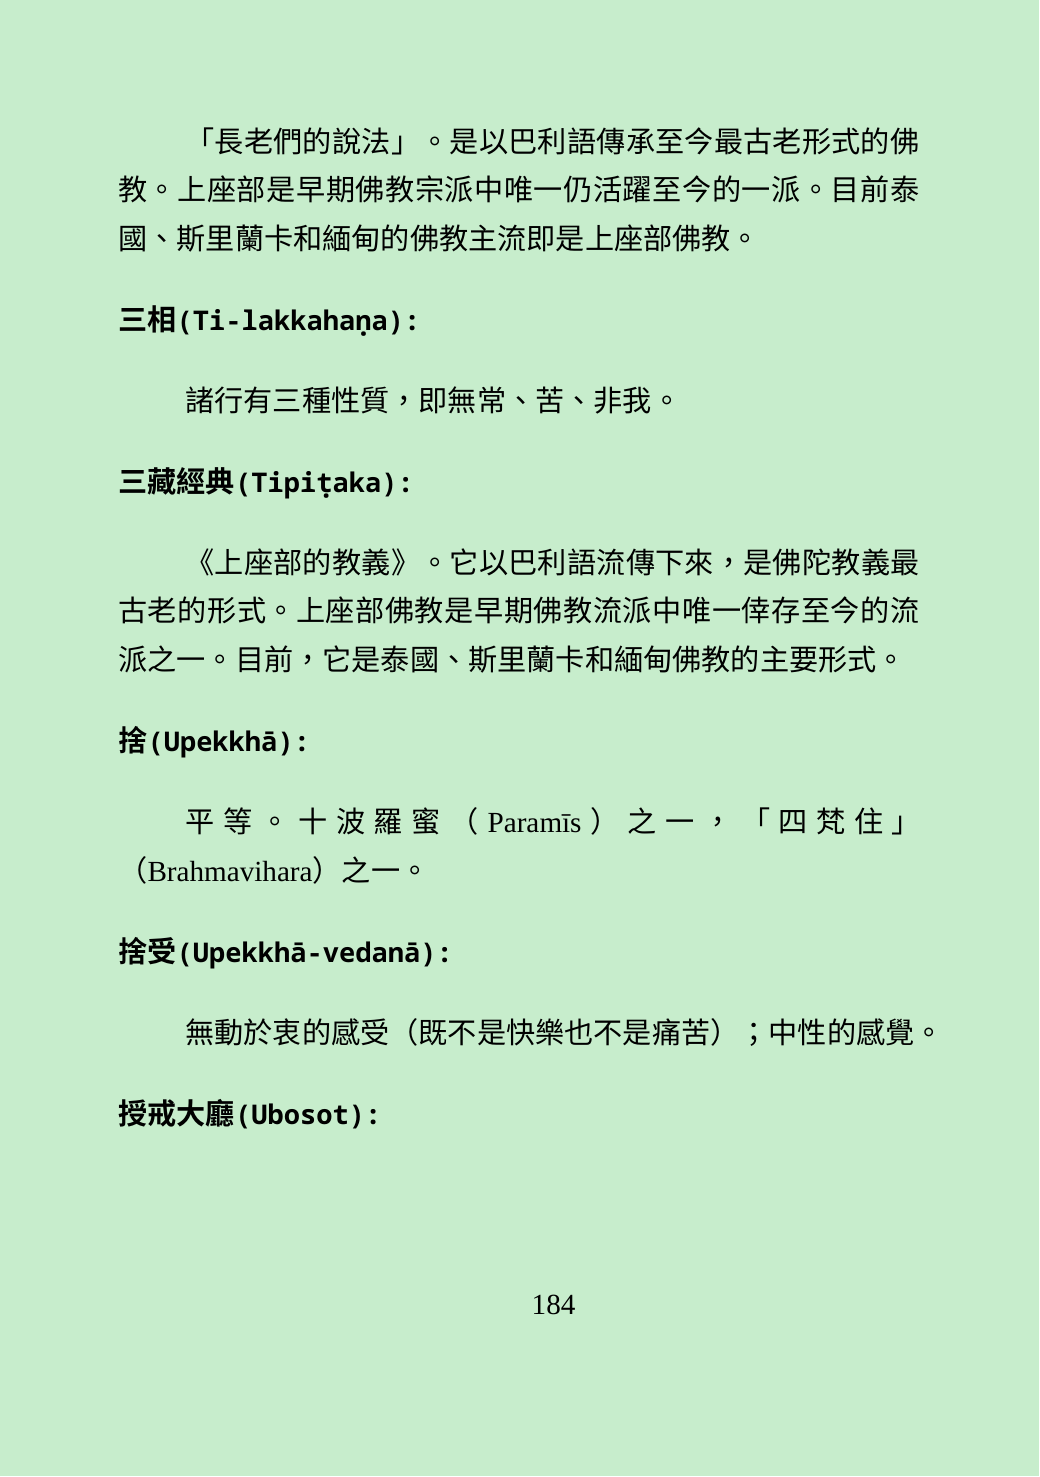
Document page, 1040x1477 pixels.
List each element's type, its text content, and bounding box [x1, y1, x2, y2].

text 捨受(Upekkhā-vedanā): [118, 928, 921, 970]
text 無動於衷的感受（既不是快樂也不是痛苦）；中性的感覺。 [118, 1009, 921, 1051]
text 三相(Ti-lakkahaṇa): [118, 296, 921, 338]
text 平等。十波羅蜜（Paramīs）之一，「四梵住」（Brahmavihara）之一。 [118, 798, 921, 889]
text 諸行有三種性質，即無常、苦、非我。 [118, 377, 921, 419]
text 「長老們的說法」。是以巴利語傳承至今最古老形式的佛教。上座部是早期佛教宗派中唯一仍活躍至今的一派。目前泰國、斯里蘭卡和緬甸的佛教主流即是上座部佛教。 [118, 118, 921, 257]
text 授戒大廳(Ubosot): [118, 1090, 921, 1132]
text 捨(Upekkhā): [118, 717, 921, 760]
text 三藏經典(Tipiṭaka): [118, 458, 921, 501]
text 《上座部的教義》。它以巴利語流傳下來，是佛陀教義最古老的形式。上座部佛教是早期佛教流派中唯一倖存至今的流派之一。目前，它是泰國、斯里蘭卡和緬甸佛教的主要形式。 [118, 539, 921, 679]
